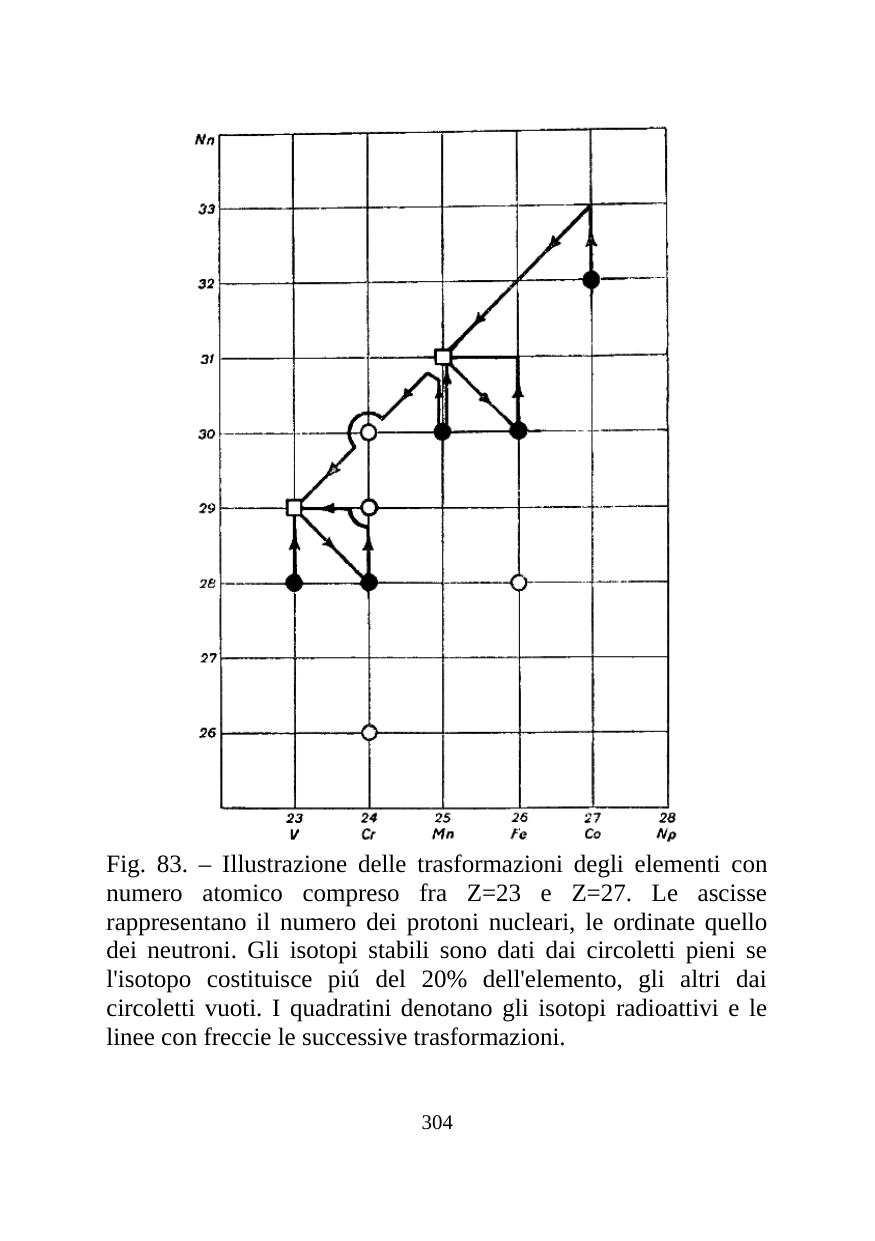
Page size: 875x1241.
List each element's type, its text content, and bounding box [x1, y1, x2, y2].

picture [183, 106, 691, 850]
table_header Fig. 83. – Illustrazione delle trasformazioni degli elementi con numero atomico compreso fra Z=23 e Z=27. Le ascisse rappresentano il numero dei protoni nucleari, le ordinate quello dei neutroni. Gli isotopi stabili sono dati dai circoletti pieni se l'isotopo costituisce piú del 20% dell'elemento, gli altri dai circoletti vuoti. I quadratini denotano gli isotopi radioattivi e le linee con freccie le successive trasformazioni. [106, 106, 768, 1080]
